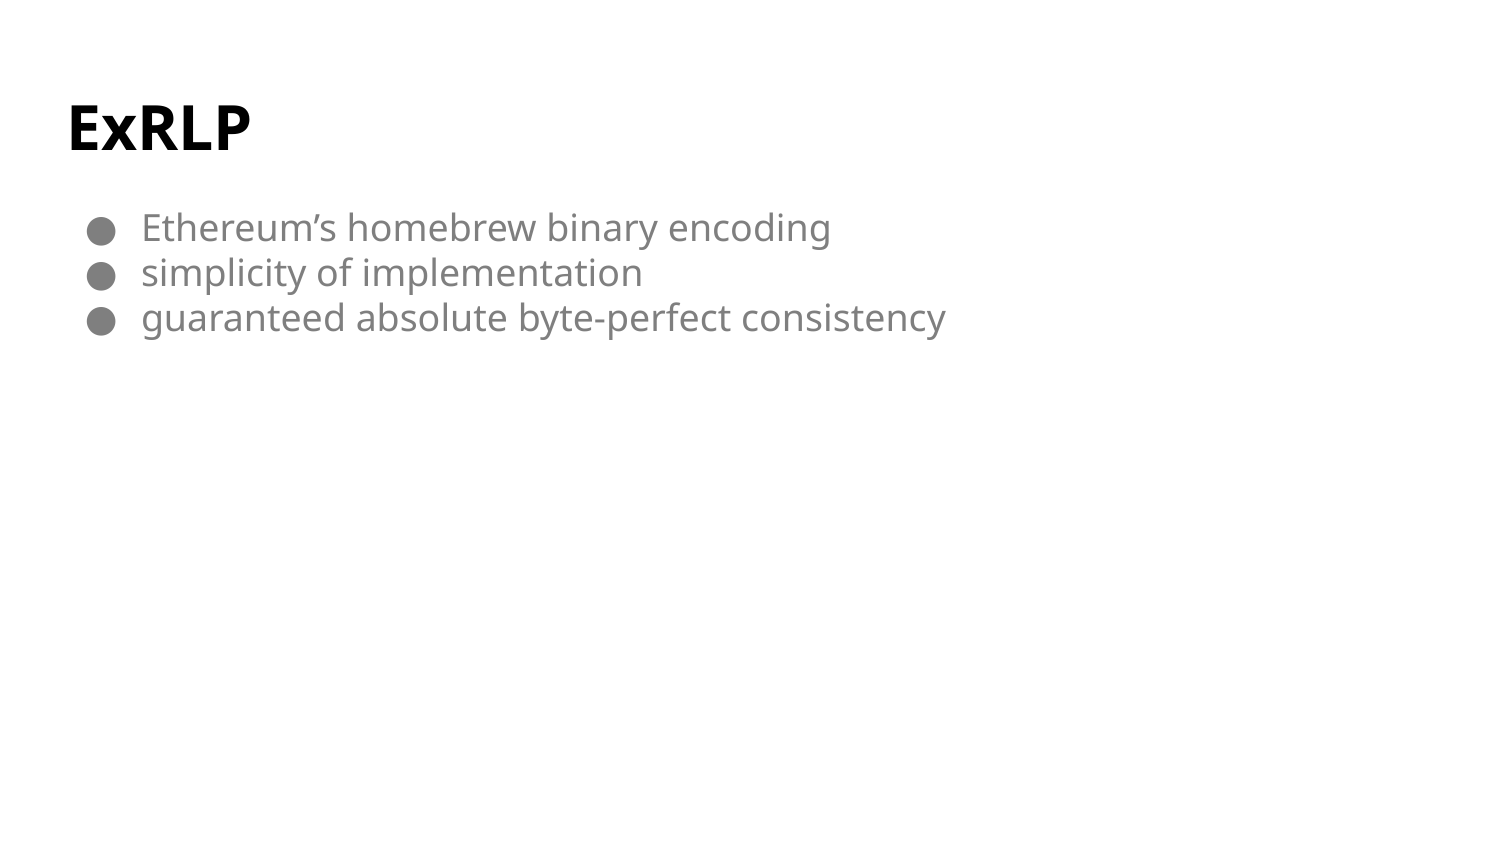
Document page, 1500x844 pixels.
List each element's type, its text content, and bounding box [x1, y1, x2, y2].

title ExRLP [51, 72, 1449, 176]
list Ethereum’s homebrew binary encoding simplicity of implementation guaranteed absolute byte-perfect consistency [51, 189, 1449, 750]
